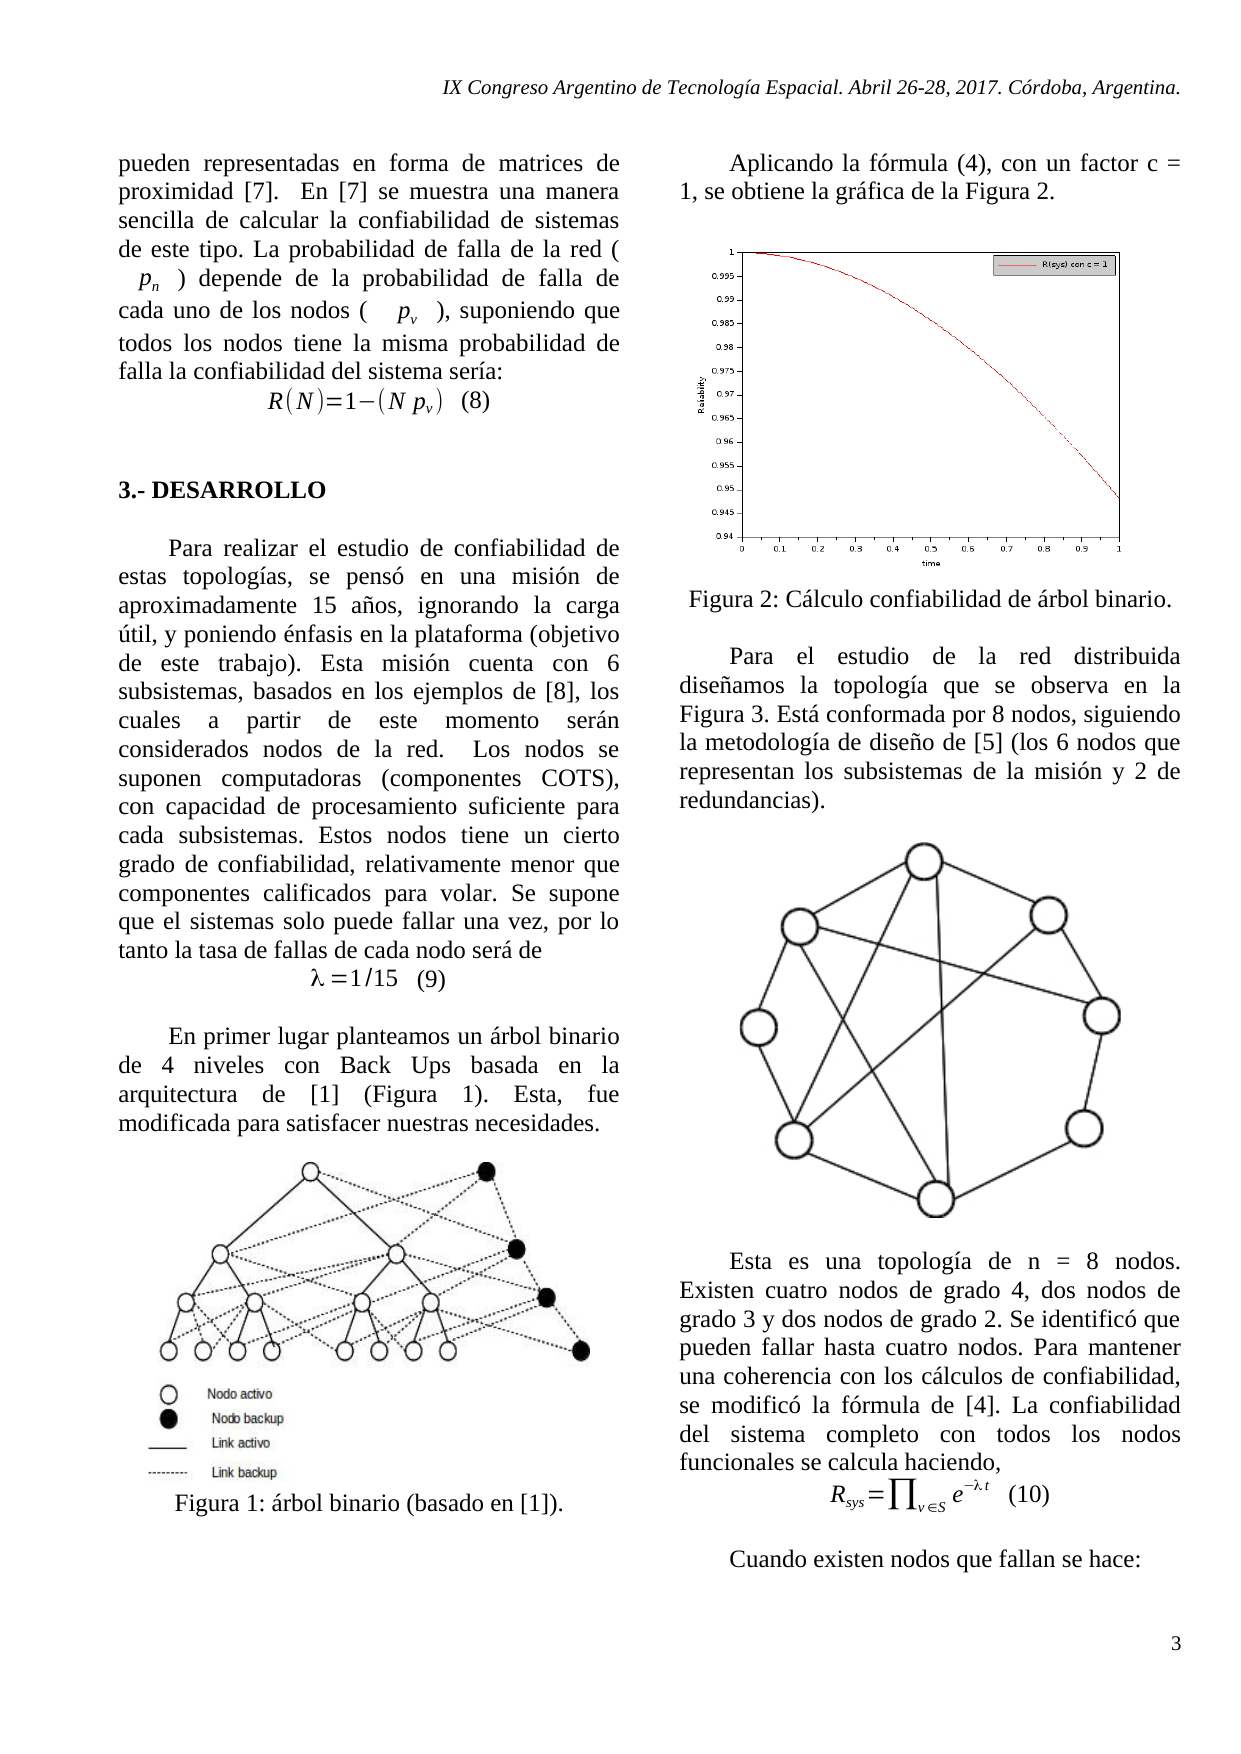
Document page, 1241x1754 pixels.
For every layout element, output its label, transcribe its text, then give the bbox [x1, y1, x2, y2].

text Aplicando la fórmula (4), con un factor c = 1, se obtiene la gráfica de la Figura 2. [679, 148, 1181, 205]
text Para realizar el estudio de confiabilidad de estas topologías, se pensó en una misión de aproximadamente 15 años, ignorando la carga útil, y poniendo énfasis en la plataforma (objetivo de este trabajo). Esta misión cuenta con 6 subsistemas, basados en los ejemplos de [8], los cuales a partir de este momento serán considerados nodos de la red. Los nodos se suponen computadoras (componentes COTS), con capacidad de procesamiento suficiente para cada subsistemas. Estos nodos tiene un cierto grado de confiabilidad, relativamente menor que componentes calificados para volar. Se supone que el sistemas solo puede fallar una vez, por lo tanto la tasa de fallas de cada nodo será de [118, 533, 620, 964]
text Para el estudio de la red distribuida diseñamos la topología que se observa en la Figura 3. Está conformada por 8 nodos, siguiendo la metodología de diseño de [5] (los 6 nodos que representan los subsistemas de la misión y 2 de redundancias). [679, 641, 1181, 814]
text (10) [679, 1476, 1181, 1516]
text 3.- DESARROLLO [118, 475, 620, 504]
text Figura 1: árbol binario (basado en [1]). [118, 1136, 620, 1517]
picture [739, 842, 1121, 1218]
text Cuando existen nodos que fallan se hace: [679, 1544, 1181, 1573]
text Figura 2: Cálculo confiabilidad de árbol binario. [679, 584, 1181, 612]
text (9) [118, 964, 620, 993]
text (8) [118, 385, 620, 418]
text En primer lugar planteamos un árbol binario de 4 niveles con Back Ups basada en la arquitectura de [1] (Figura 1). Esta, fue modificada para satisfacer nuestras necesidades. [118, 1021, 620, 1136]
text Esta es una topología de n = 8 nodos. Existen cuatro nodos de grado 4, dos nodos de grado 3 y dos nodos de grado 2. Se identificó que pueden fallar hasta cuatro nodos. Para mantener una coherencia con los cálculos de confiabilidad, se modificó la fórmula de [4]. La confiabilidad del sistema completo con todos los nodos funcionales se calcula haciendo, [679, 1246, 1181, 1476]
text pueden representadas en forma de matrices de proximidad [7]. En [7] se muestra una manera sencilla de calcular la confiabilidad de sistemas de este tipo. La probabilidad de falla de la red () depende de la probabilidad de falla de cada uno de los nodos ( ), suponiendo que todos los nodos tiene la misma probabilidad de falla la confiabilidad del sistema sería: [118, 148, 620, 385]
picture [679, 205, 1182, 584]
picture [148, 1162, 590, 1489]
